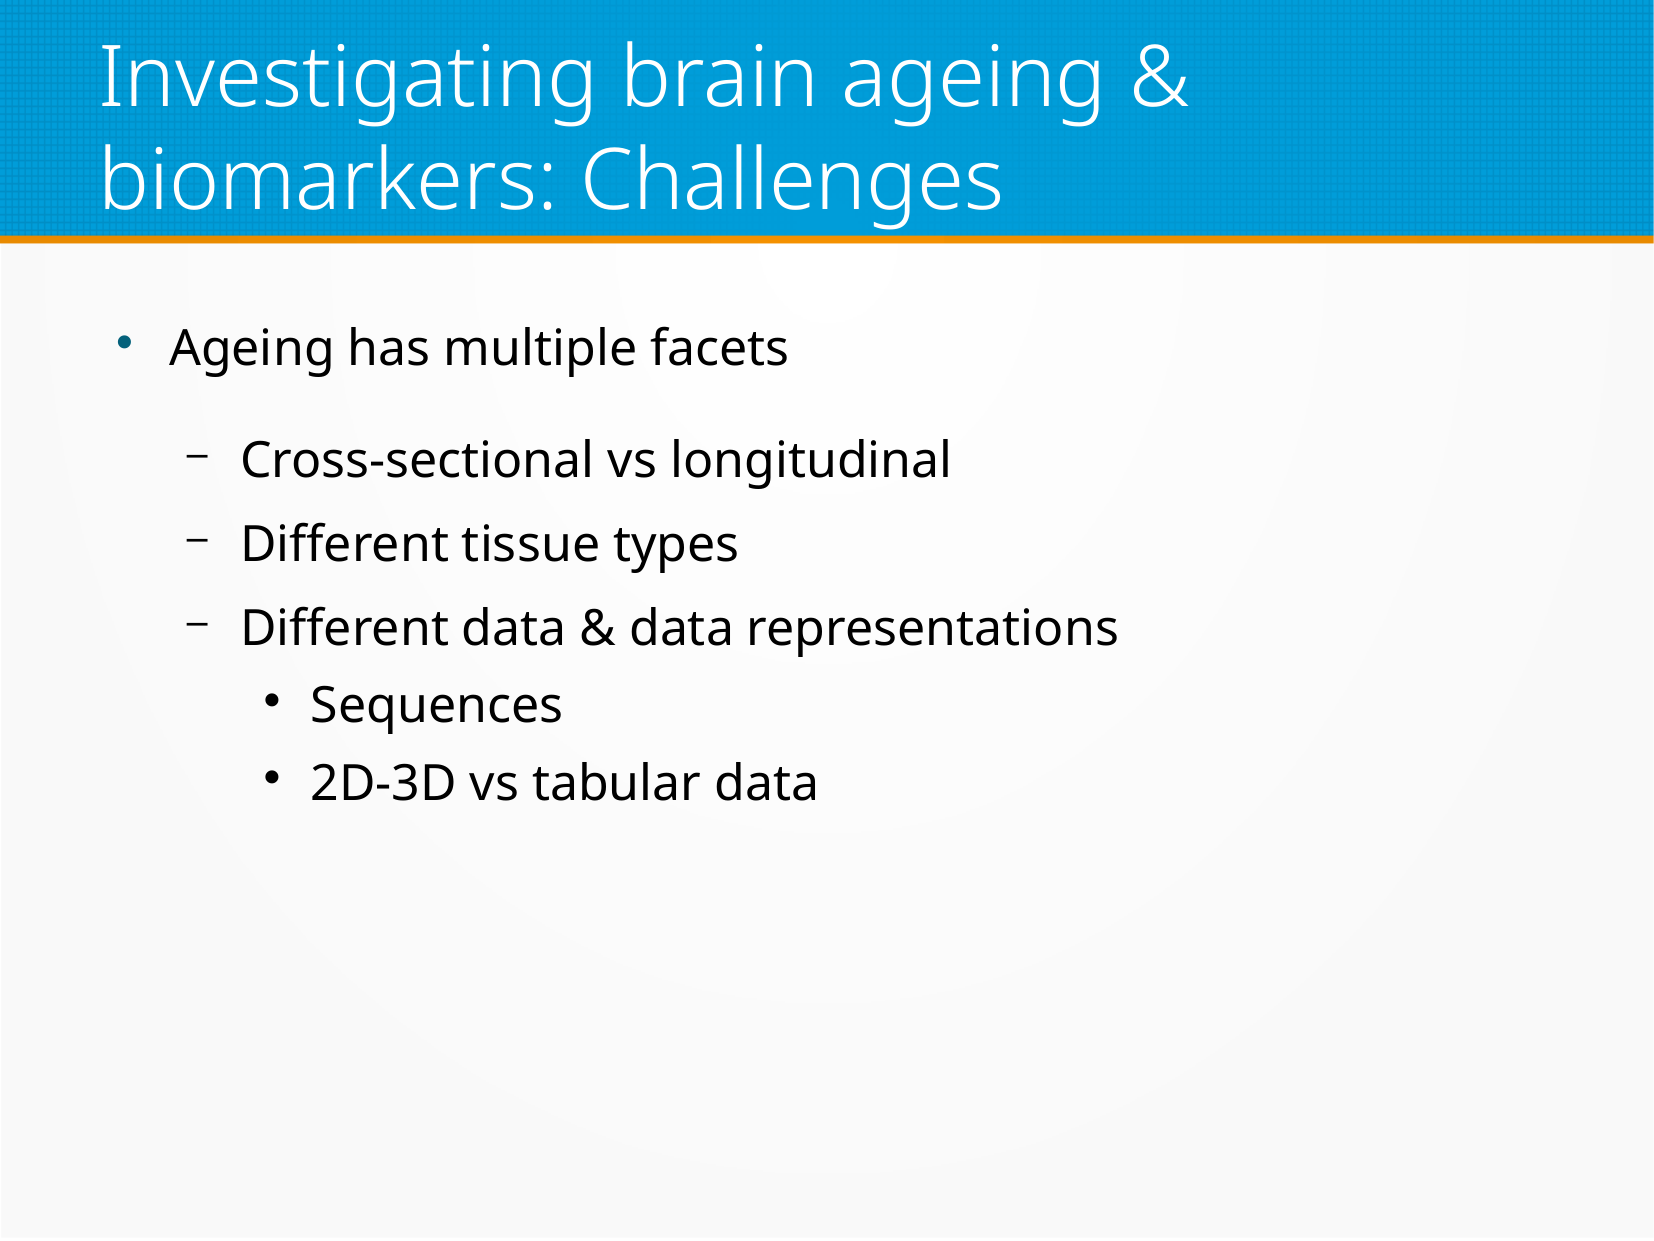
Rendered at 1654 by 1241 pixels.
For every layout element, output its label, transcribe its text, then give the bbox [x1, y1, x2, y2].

list Ageing has multiple facets Cross-sectional vs longitudinal Different tissue types Different data & data representations Sequences 2D-3D vs tabular data [98, 315, 1654, 1240]
picture [0, 236, 1654, 1241]
title Investigating brain ageing & biomarkers: Challenges [98, 19, 1624, 227]
